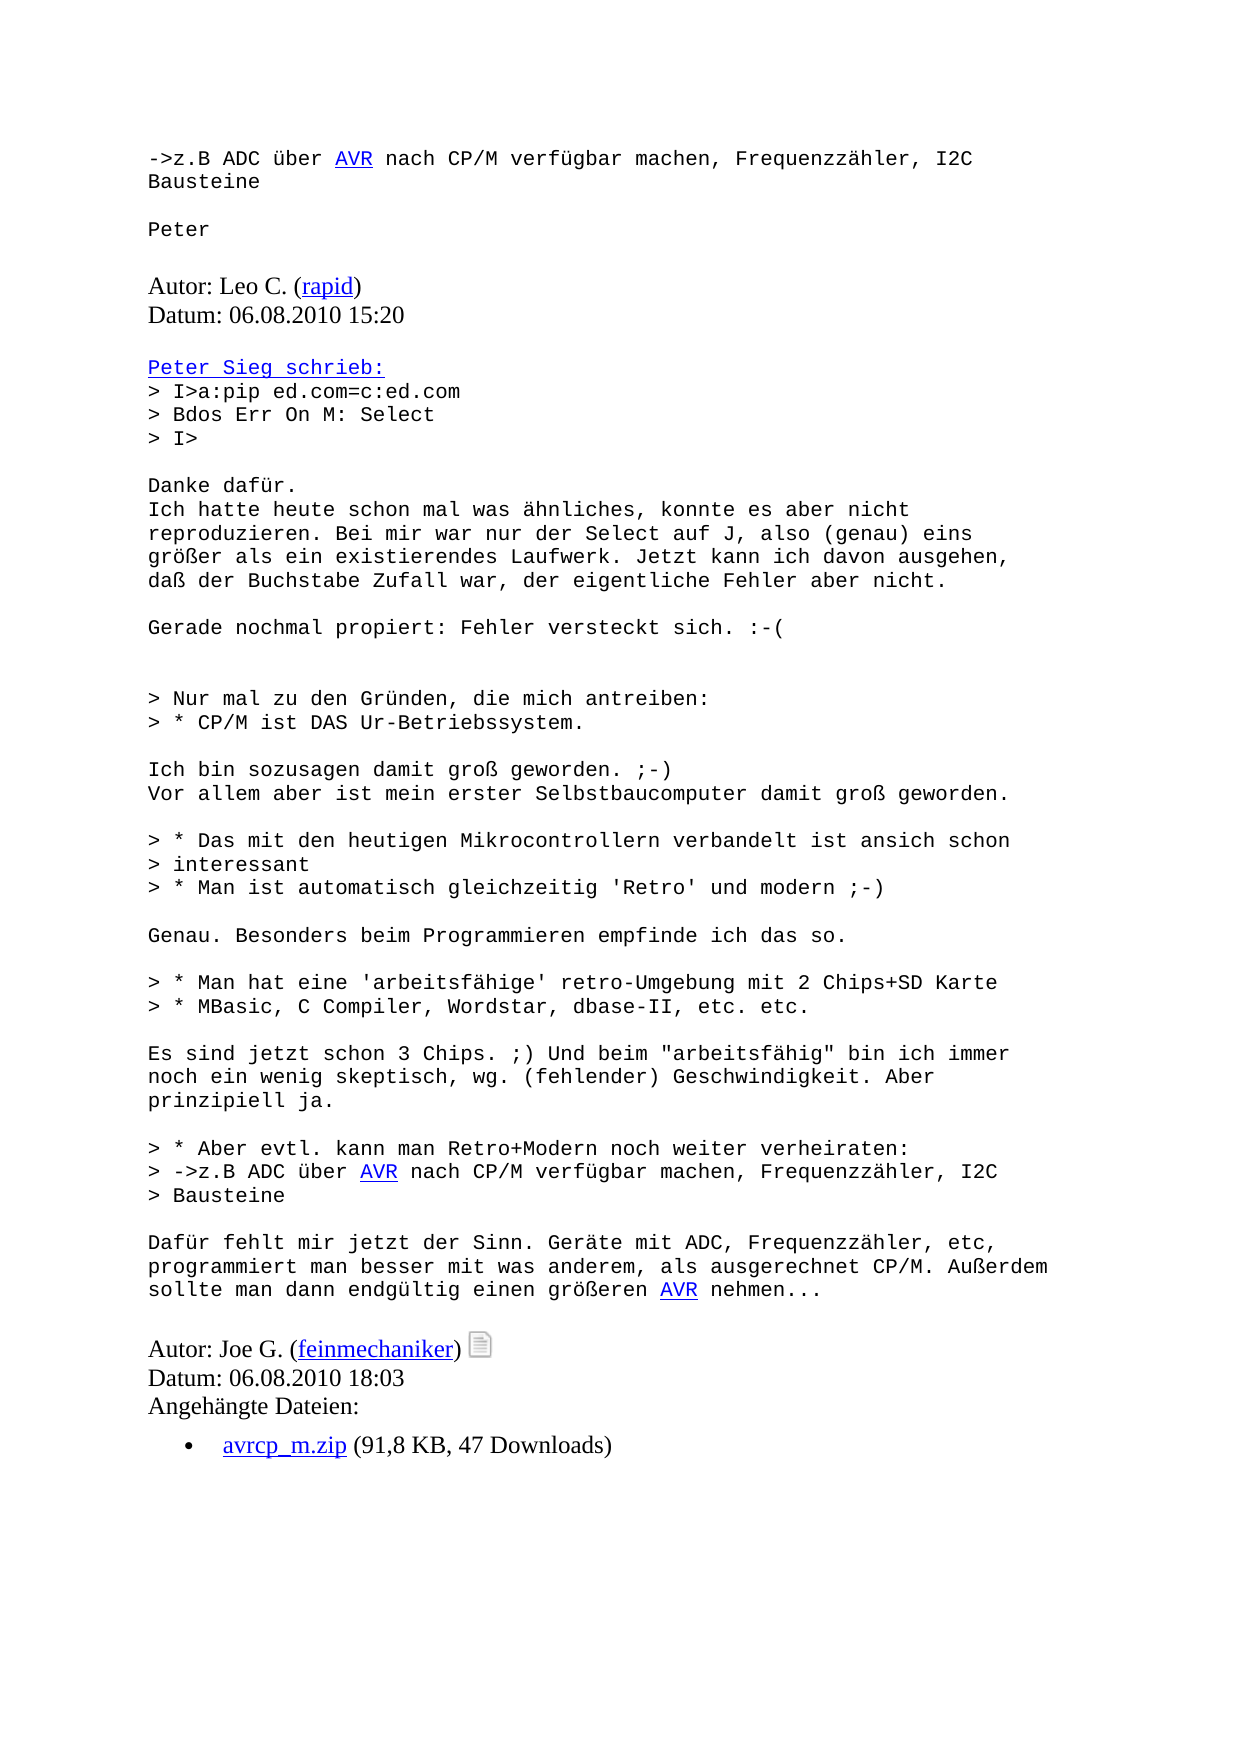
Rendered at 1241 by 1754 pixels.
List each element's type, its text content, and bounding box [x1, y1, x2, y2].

text Datum: 06.08.2010 15:20 [148, 300, 1093, 328]
text reproduzieren. Bei mir war nur der Select auf J, also (genau) eins [148, 523, 1093, 546]
text Gerade nochmal propiert: Fehler versteckt sich. :-( [148, 617, 1093, 641]
text ->z.B ADC über AVR nach CP/M verfügbar machen, Frequenzzähler, I2C [148, 148, 1093, 171]
text Angehängte Dateien: [148, 1391, 1093, 1420]
text > I> [148, 428, 1093, 452]
text Bausteine [148, 171, 1093, 195]
text Es sind jetzt schon 3 Chips. ;) Und beim "arbeitsfähig" bin ich immer [148, 1043, 1093, 1067]
text > * Man hat eine 'arbeitsfähige' retro-Umgebung mit 2 Chips+SD Karte [148, 972, 1093, 996]
text programmiert man besser mit was anderem, als ausgerechnet CP/M. Außerdem [148, 1256, 1093, 1279]
text Dafür fehlt mir jetzt der Sinn. Geräte mit ADC, Frequenzzähler, etc, [148, 1232, 1093, 1256]
text > * CP/M ist DAS Ur-Betriebssystem. [148, 712, 1093, 736]
text daß der Buchstabe Zufall war, der eigentliche Fehler aber nicht. [148, 570, 1093, 594]
text > Bausteine [148, 1185, 1093, 1208]
text Peter Sieg schrieb: [148, 357, 1093, 381]
text noch ein wenig skeptisch, wg. (fehlender) Geschwindigkeit. Aber [148, 1067, 1093, 1090]
text > Nur mal zu den Gründen, die mich antreiben: [148, 688, 1093, 712]
picture [467, 1331, 494, 1358]
text Datum: 06.08.2010 18:03 [148, 1363, 1093, 1391]
text Vor allem aber ist mein erster Selbstbaucomputer damit groß geworden. [148, 783, 1093, 806]
text > Bdos Err On M: Select [148, 404, 1093, 428]
list avrcp_m.zip (91,8 KB, 47 Downloads) [185, 1431, 1093, 1459]
text > * MBasic, C Compiler, Wordstar, dbase-II, etc. etc. [148, 996, 1093, 1019]
text > * Das mit den heutigen Mikrocontrollern verbandelt ist ansich schon [148, 830, 1093, 854]
text Ich bin sozusagen damit groß geworden. ;-) [148, 759, 1093, 783]
text > * Man ist automatisch gleichzeitig 'Retro' und modern ;-) [148, 877, 1093, 901]
text > interessant [148, 854, 1093, 877]
text Autor: Leo C. (rapid) [148, 271, 1093, 300]
text Danke dafür. [148, 475, 1093, 499]
text prinzipiell ja. [148, 1090, 1093, 1114]
text Ich hatte heute schon mal was ähnliches, konnte es aber nicht [148, 499, 1093, 523]
text > ->z.B ADC über AVR nach CP/M verfügbar machen, Frequenzzähler, I2C [148, 1161, 1093, 1185]
text sollte man dann endgültig einen größeren AVR nehmen... [148, 1279, 1093, 1303]
text > * Aber evtl. kann man Retro+Modern noch weiter verheiraten: [148, 1137, 1093, 1161]
text größer als ein existierendes Laufwerk. Jetzt kann ich davon ausgehen, [148, 546, 1093, 570]
text > I>a:pip ed.com=c:ed.com [148, 381, 1093, 404]
text Autor: Joe G. (feinmechaniker) [148, 1332, 1093, 1363]
text Genau. Besonders beim Programmieren empfinde ich das so. [148, 925, 1093, 948]
text Peter [148, 218, 1093, 242]
